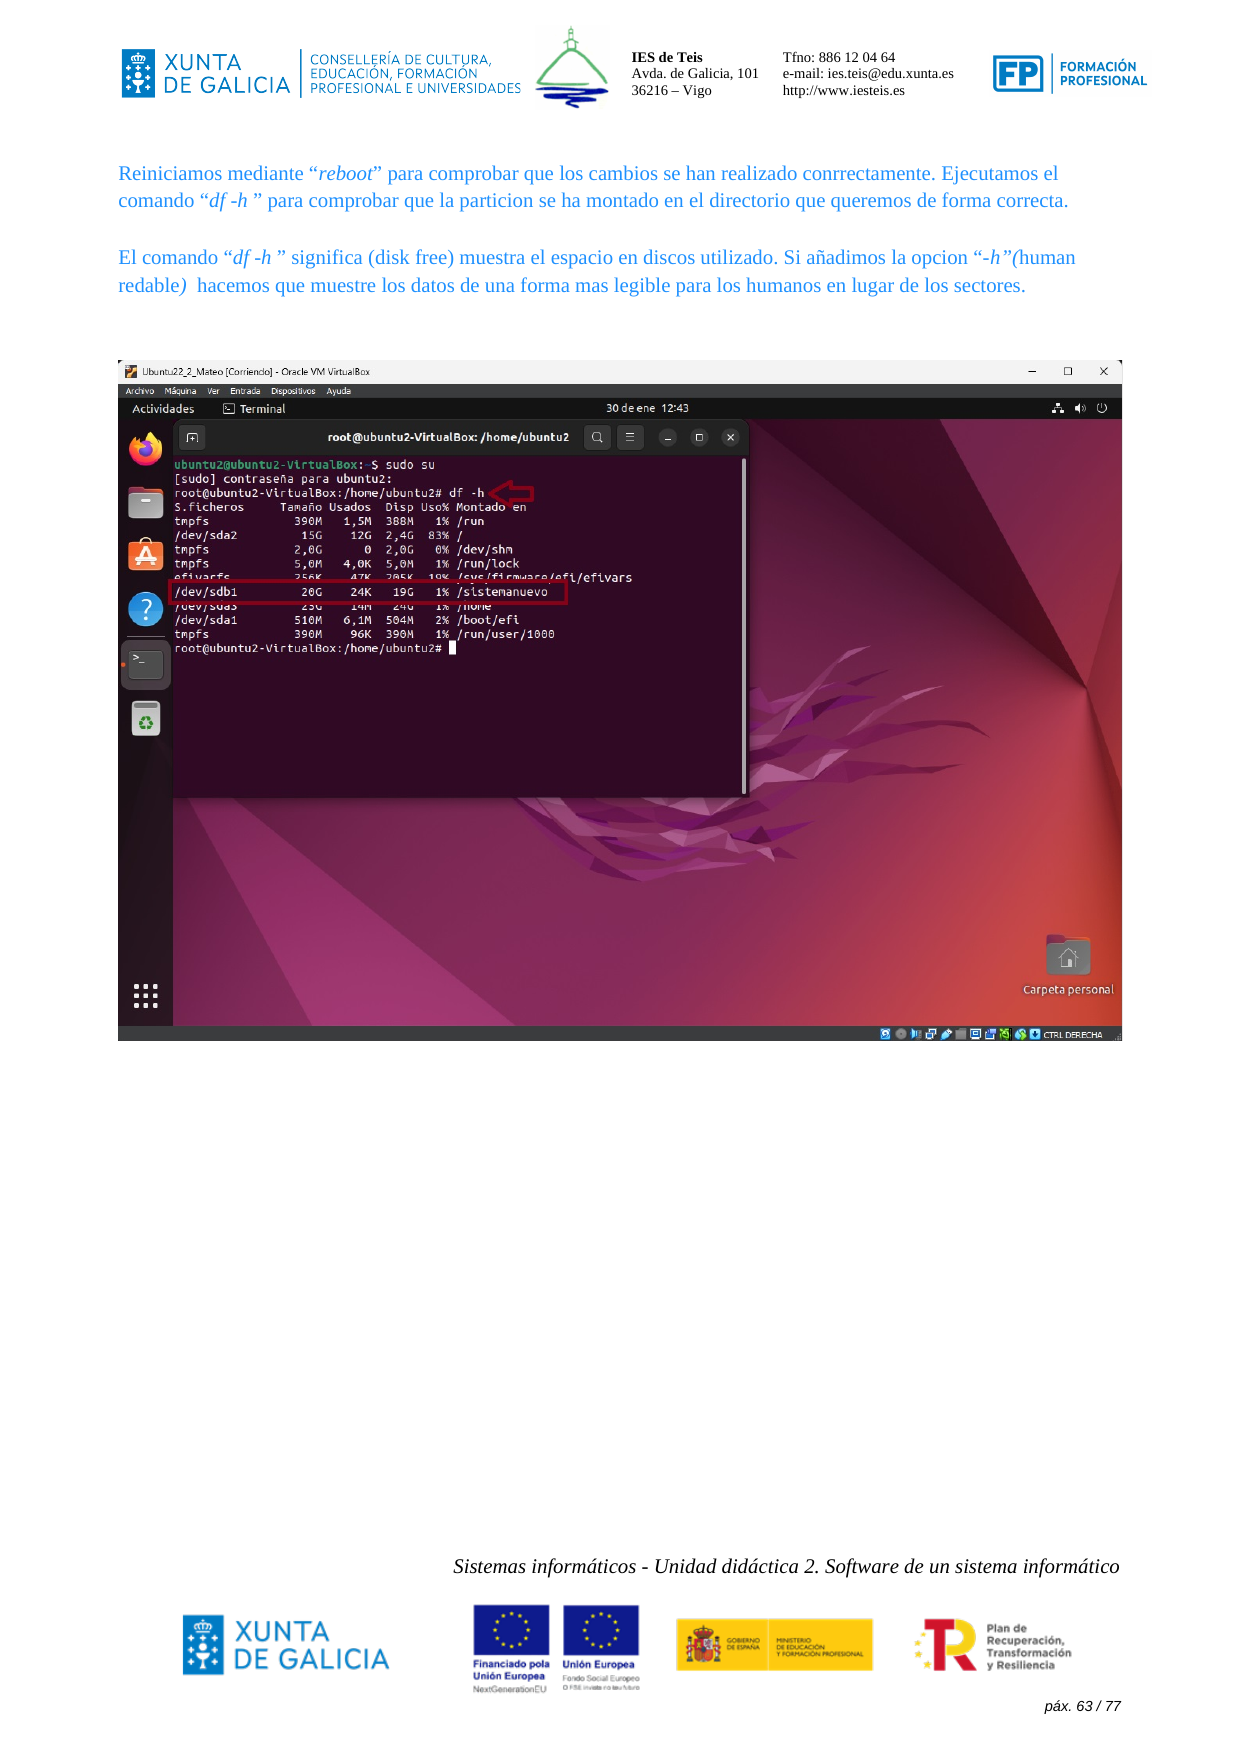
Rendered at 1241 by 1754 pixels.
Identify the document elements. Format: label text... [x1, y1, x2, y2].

text Reiniciamos mediante “reboot” para comprobar que los cambios se han realizado conrrectamente. Ejecutamos el comando “df -h ” para comprobar que la particion se ha montado en el directorio que queremos de forma correcta. [118, 160, 1122, 212]
picture [118, 360, 1123, 1041]
picture [182, 1593, 1085, 1700]
text El comando “df -h ” significa (disk free) muestra el espacio en discos utilizado. Si añadimos la opcion “-h”(human redable) hacemos que muestre los datos de una forma mas legible para los humanos en lugar de los sectores. [118, 245, 1122, 297]
picture [121, 49, 521, 98]
picture [989, 50, 1153, 97]
picture [534, 25, 611, 110]
